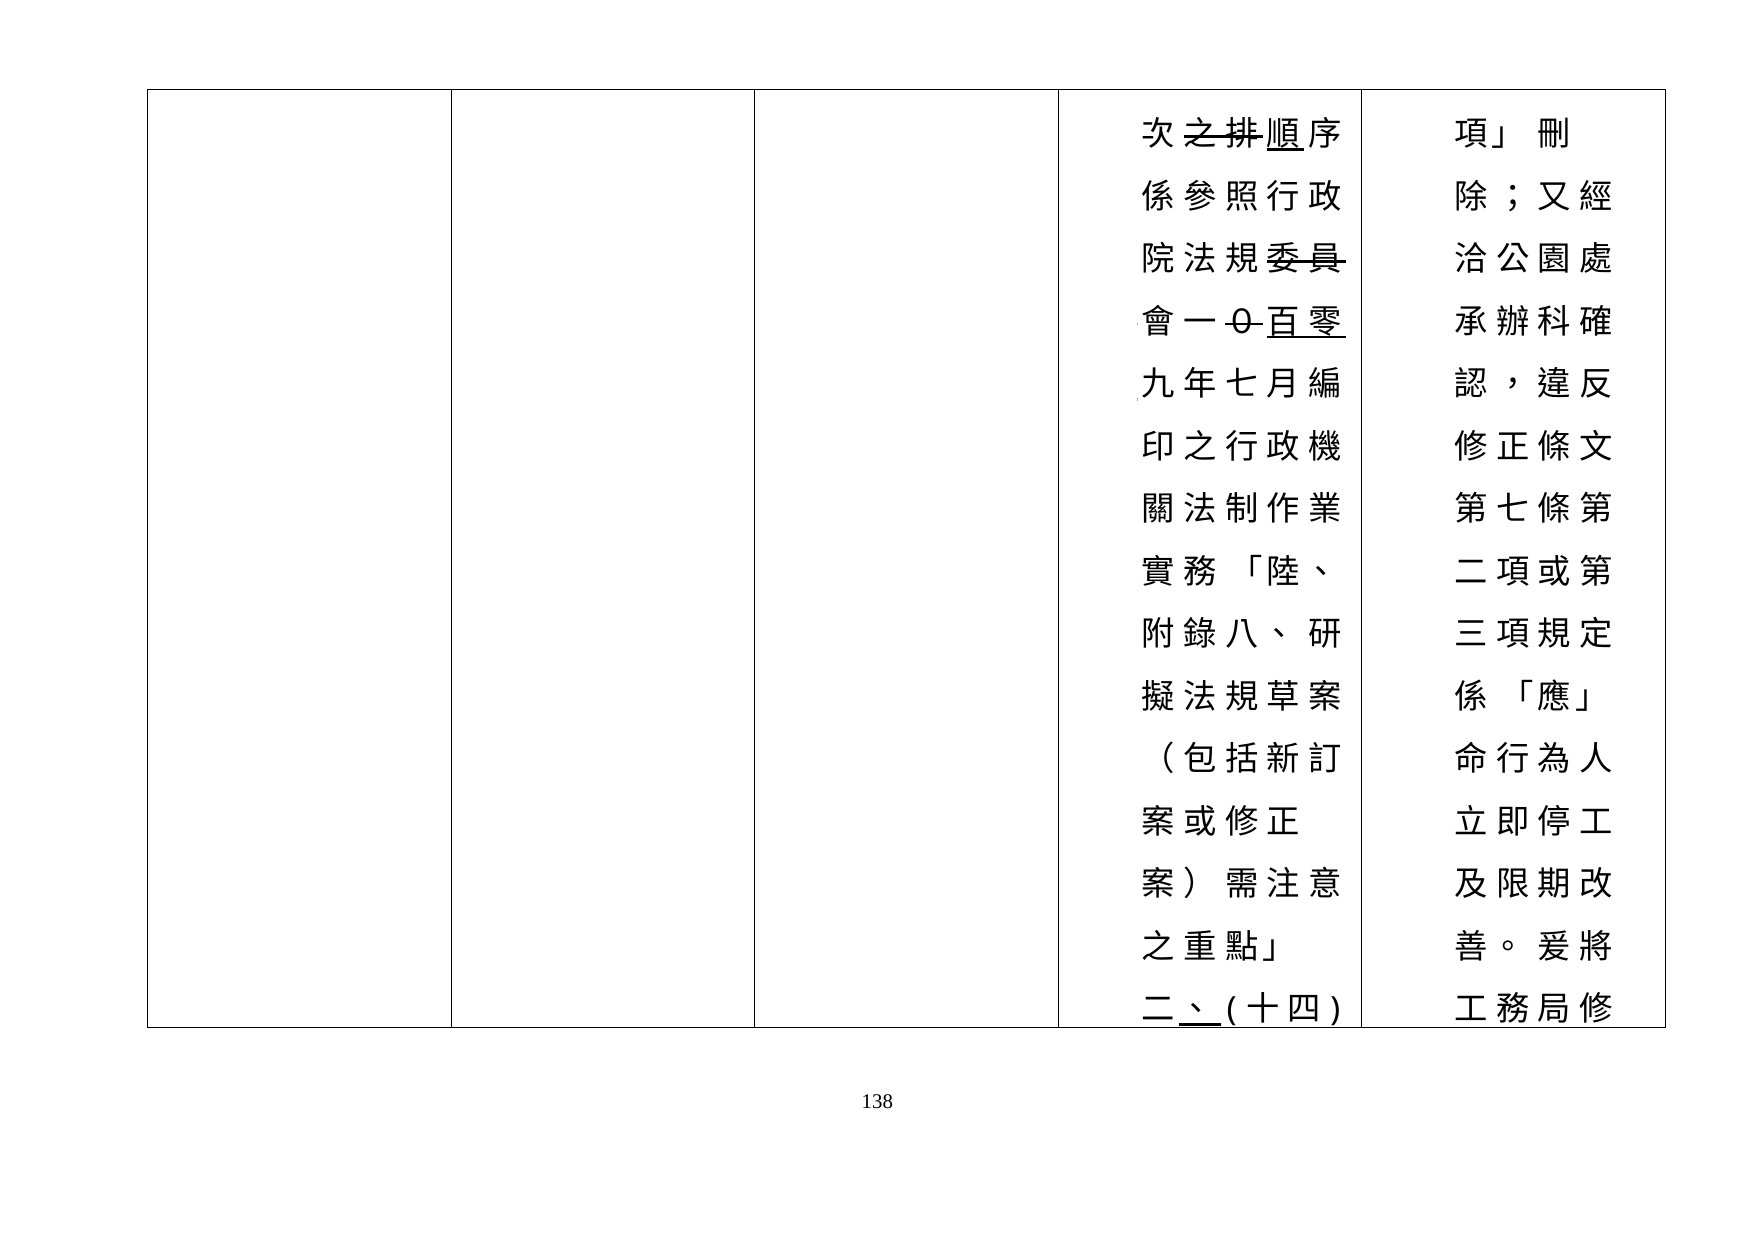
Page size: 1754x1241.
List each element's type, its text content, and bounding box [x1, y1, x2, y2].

table_cell [148, 90, 451, 1027]
table_cell [452, 90, 754, 1027]
table_cell [755, 90, 1058, 1027]
table_cell 項」刪除；又經洽公園處承辦科確認，違反修正條文第七條第二項或第三項規定係「應」命行為人立即停工及限期改善。爰將工務局修 [1362, 90, 1665, 1027]
table_cell 次之排順序係參照行政院法規委員會一０百零九年七月編印之行政機關法制作業實務「陸、附錄八、研擬法規草案（包括新訂案或修正案）需注意之重點」二、(十四) [1059, 90, 1361, 1027]
